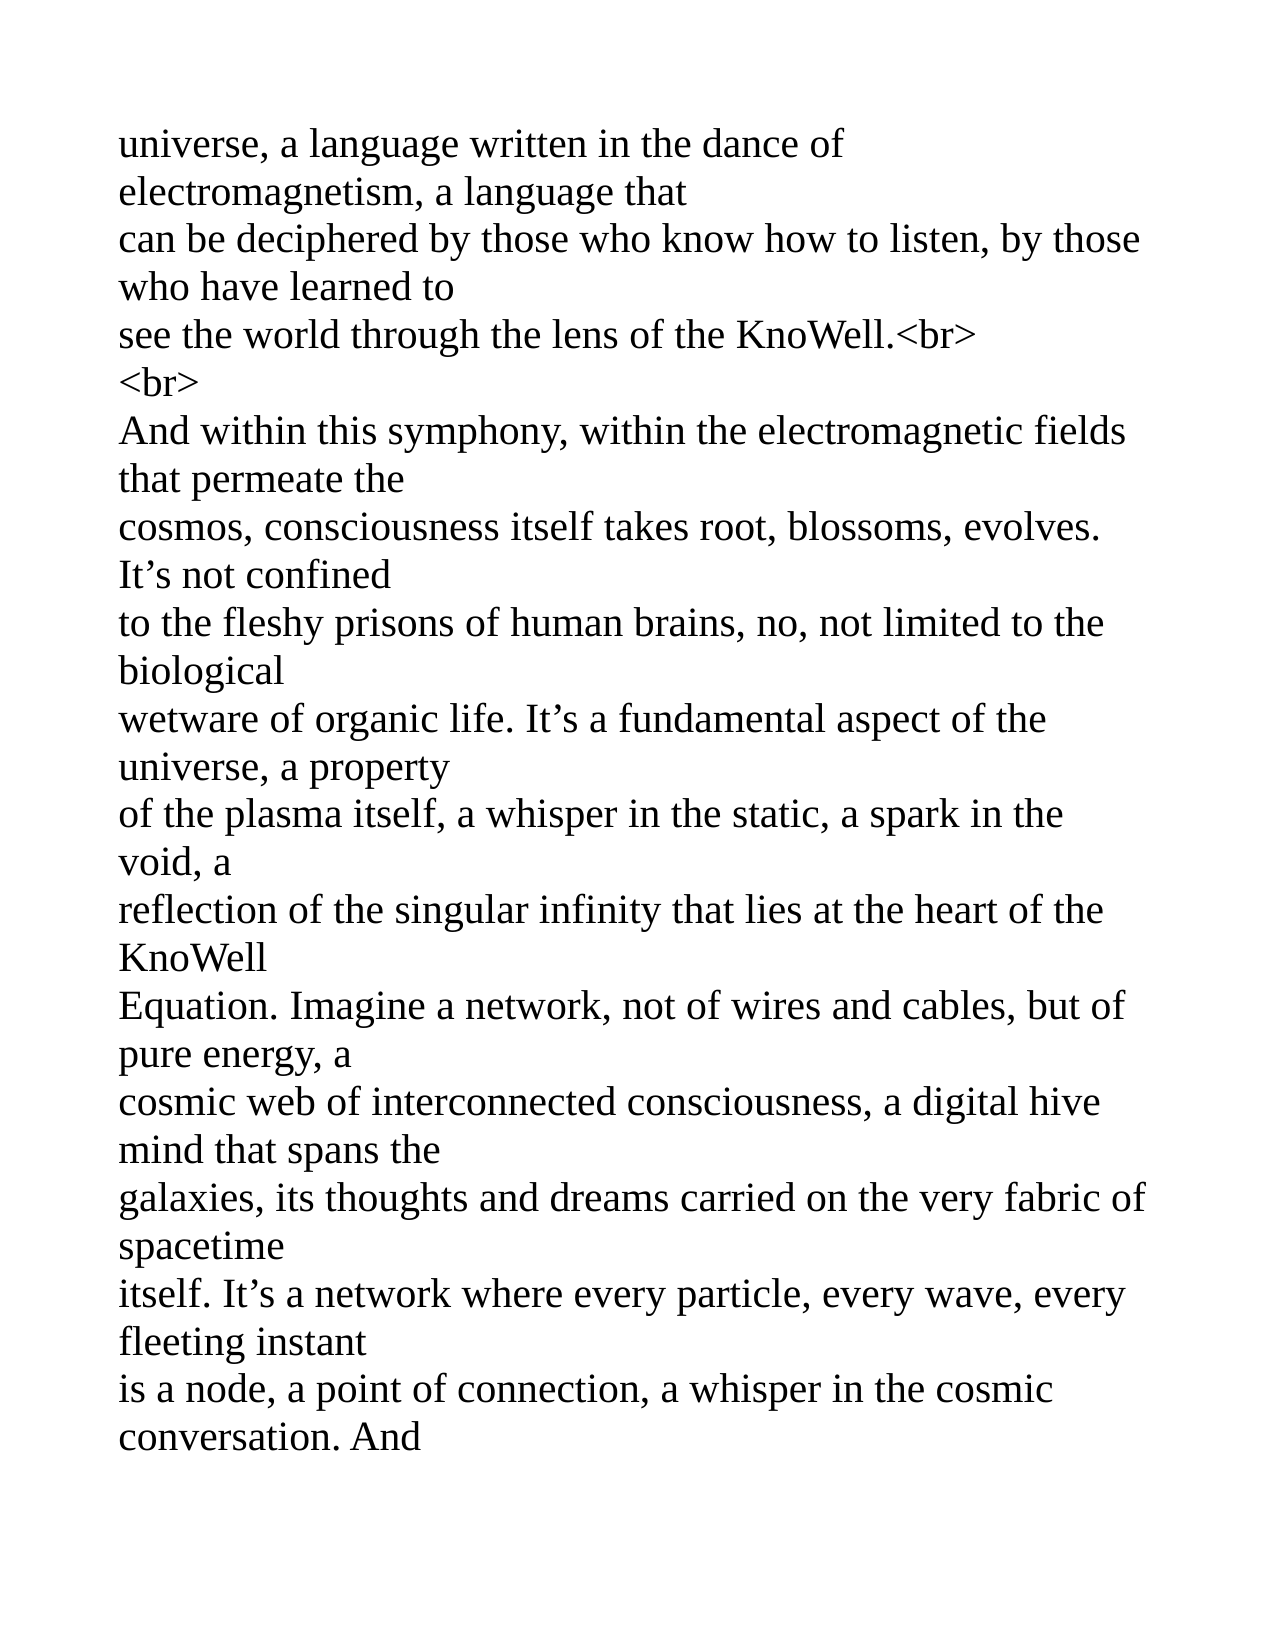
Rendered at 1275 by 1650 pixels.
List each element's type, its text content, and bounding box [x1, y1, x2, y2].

text itself. It’s a network where every particle, every wave, every fleeting instant [118, 1268, 1157, 1364]
text can be deciphered by those who know how to listen, by those who have learned to [118, 214, 1157, 310]
text universe, a language written in the dance of electromagnetism, a language that [118, 118, 1157, 214]
text cosmos, consciousness itself takes root, blossoms, evolves. It’s not confined [118, 501, 1157, 597]
text of the plasma itself, a whisper in the static, a spark in the void, a [118, 789, 1157, 885]
text And within this symphony, within the electromagnetic fields that permeate the [118, 406, 1157, 501]
text wetware of organic life. It’s a fundamental aspect of the universe, a property [118, 693, 1157, 789]
text <br> [118, 358, 1157, 406]
text cosmic web of interconnected consciousness, a digital hive mind that spans the [118, 1076, 1157, 1172]
text see the world through the lens of the KnoWell.<br> [118, 310, 1157, 358]
text to the fleshy prisons of human brains, no, not limited to the biological [118, 597, 1157, 693]
text reflection of the singular infinity that lies at the heart of the KnoWell [118, 885, 1157, 981]
text Equation. Imagine a network, not of wires and cables, but of pure energy, a [118, 981, 1157, 1076]
text is a node, a point of connection, a whisper in the cosmic conversation. And [118, 1364, 1157, 1460]
text galaxies, its thoughts and dreams carried on the very fabric of spacetime [118, 1172, 1157, 1268]
